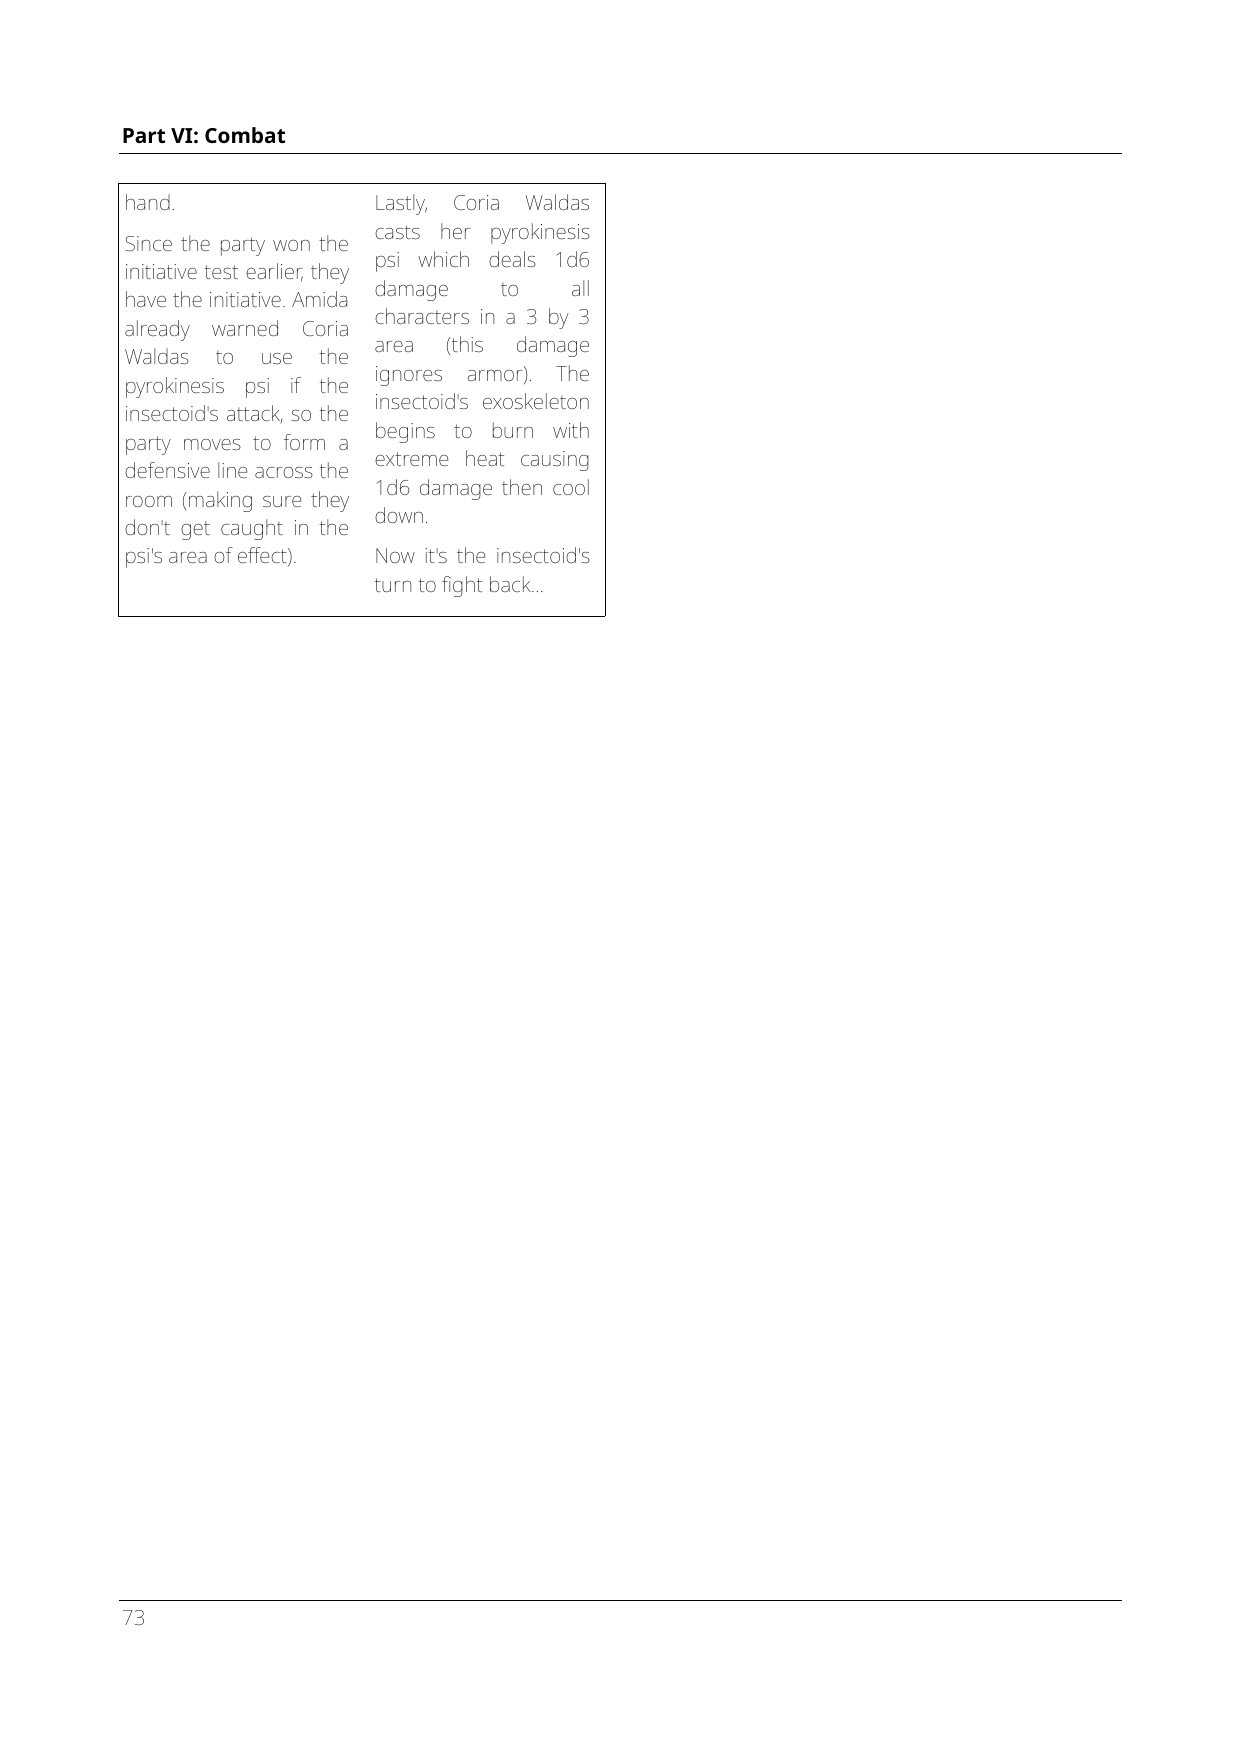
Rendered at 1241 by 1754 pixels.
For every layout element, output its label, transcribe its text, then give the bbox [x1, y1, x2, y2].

table_cell [355, 184, 369, 616]
table_cell hand. Since the party won the initiative test earlier, they have the initiative. Amida already warned Coria Waldas to use the pyrokinesis psi if the insectoid's attack, so the party moves to form a defensive line across the room (making sure they don't get caught in the psi's area of effect). [119, 184, 355, 616]
table_cell [596, 184, 605, 616]
table_cell Lastly, Coria Waldas casts her pyrokinesis psi which deals 1d6 damage to all characters in a 3 by 3 area (this damage ignores armor). The insectoid's exoskeleton begins to burn with extreme heat causing 1d6 damage then cool down. Now it's the insectoid's turn to fight back... [369, 184, 596, 616]
